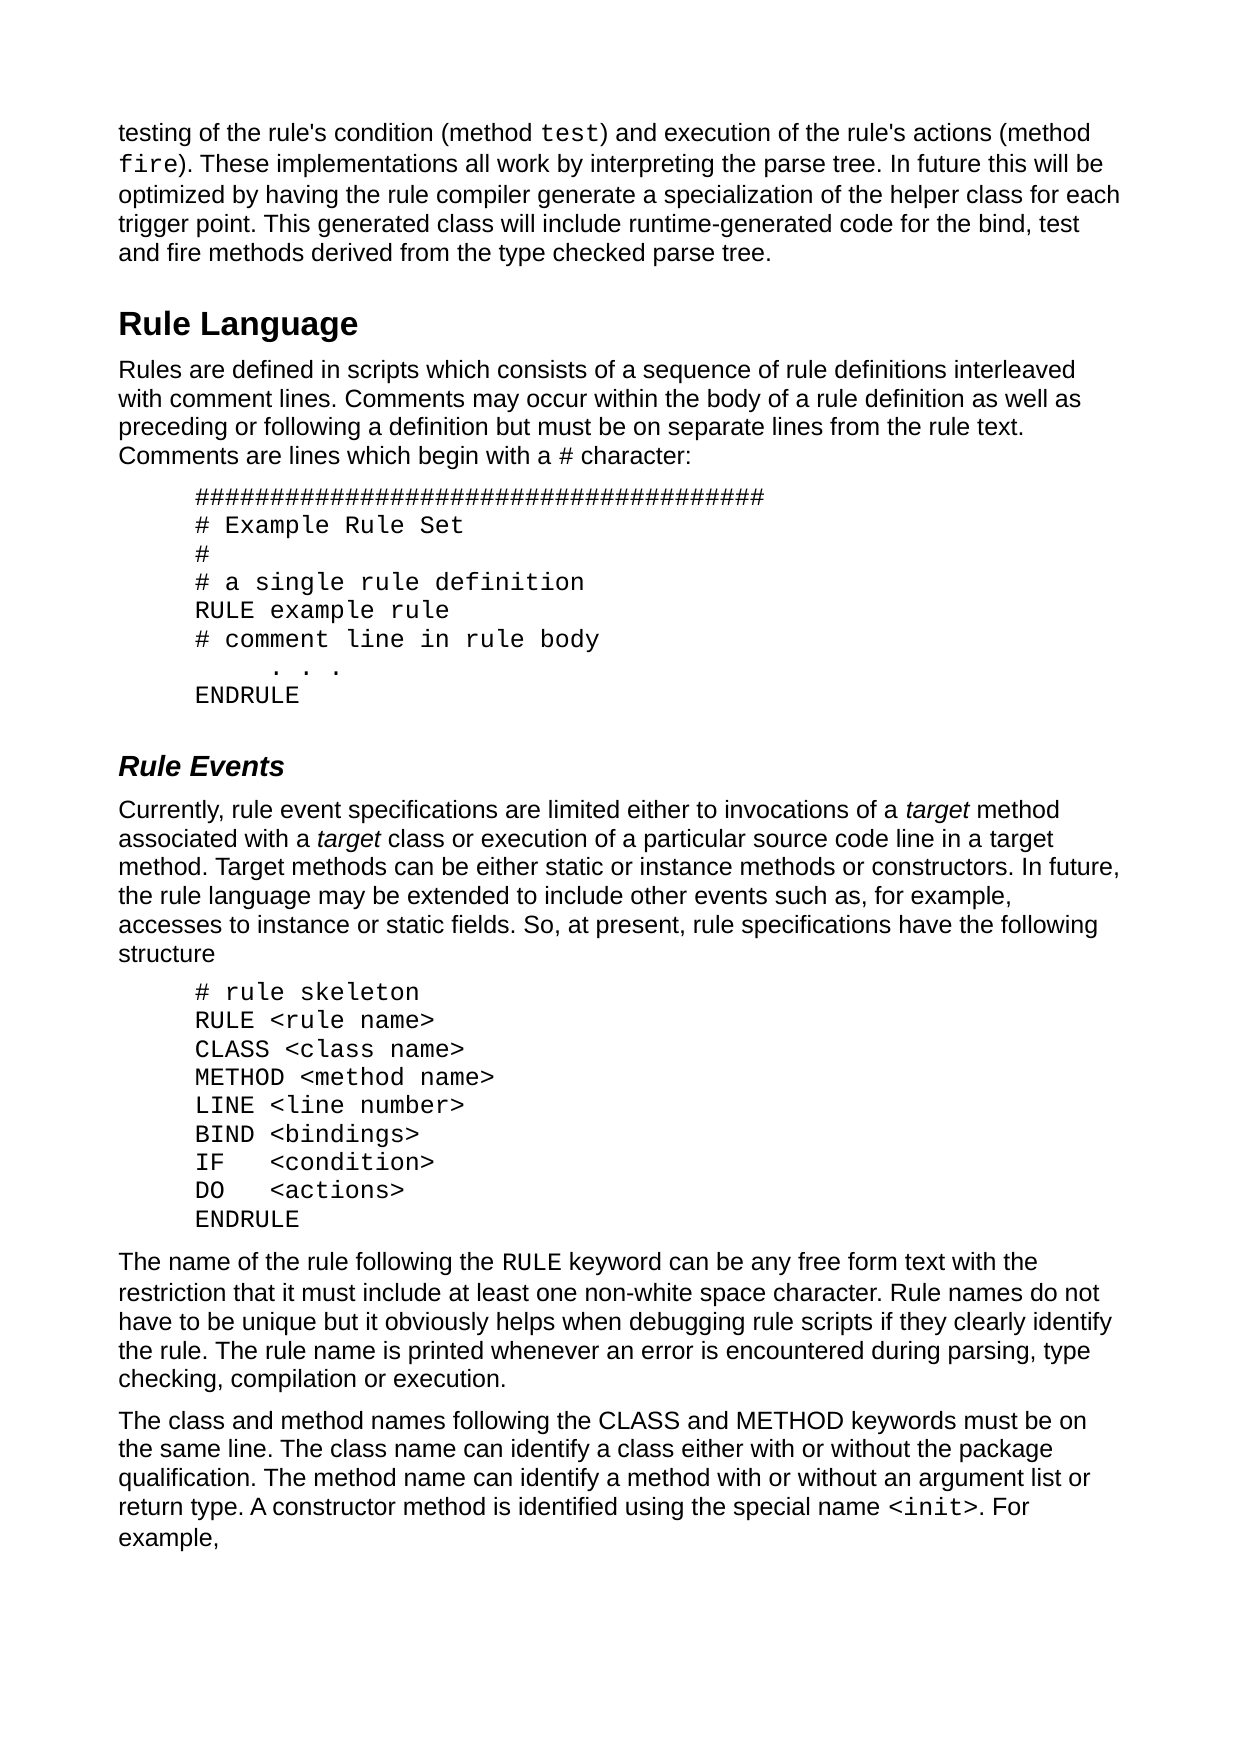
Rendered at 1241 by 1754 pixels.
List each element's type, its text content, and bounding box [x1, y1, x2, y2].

subtitle Rule Language [118, 304, 1122, 342]
text ###################################### # Example Rule Set # # a single rule definition RULE example rule # comment line in rule body . . . ENDRULE [194, 484, 1122, 711]
text # rule skeleton RULE <rule name> CLASS <class name> METHOD <method name> LINE <line number> BIND <bindings> IF <condition> DO <actions> ENDRULE [194, 980, 1122, 1235]
text The name of the rule following the RULE keyword can be any free form text with the restriction that it must include at least one non-white space character. Rule names do not have to be unique but it obviously helps when debugging rule scripts if they clearly identify the rule. The rule name is printed whenever an error is encountered during parsing, type checking, compilation or execution. [118, 1247, 1122, 1393]
text The class and method names following the CLASS and METHOD keywords must be on the same line. The class name can identify a class either with or without the package qualification. The method name can identify a method with or without an argument list or return type. A constructor method is identified using the special name <init>. For example, [118, 1406, 1122, 1552]
text Currently, rule event specifications are limited either to invocations of a target method associated with a target class or execution of a particular source code line in a target method. Target methods can be either static or instance methods or constructors. In future, the rule language may be extended to include other events such as, for example, accesses to instance or static fields. So, at present, rule specifications have the following structure [118, 795, 1122, 967]
text Rules are defined in scripts which consists of a sequence of rule definitions interleaved with comment lines. Comments may occur within the body of a rule definition as well as preceding or following a definition but must be on separate lines from the rule text. Comments are lines which begin with a # character: [118, 355, 1122, 472]
text testing of the rule's condition (method test) and execution of the rule's actions (method fire). These implementations all work by interpreting the parse tree. In future this will be optimized by having the rule compiler generate a specialization of the helper class for each trigger point. This generated class will include runtime-generated code for the bind, test and fire methods derived from the type checked parse tree. [118, 118, 1122, 266]
subtitle Rule Events [118, 749, 1122, 782]
